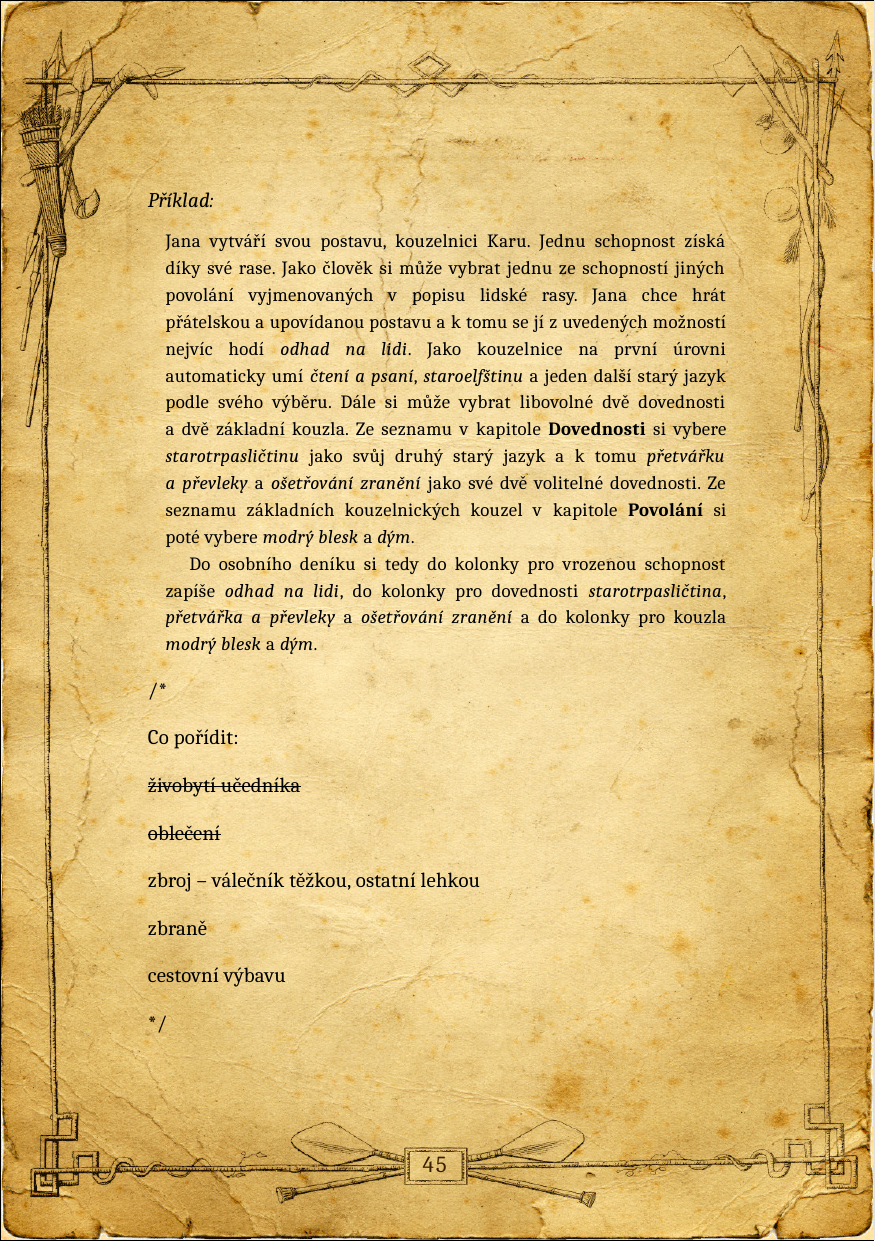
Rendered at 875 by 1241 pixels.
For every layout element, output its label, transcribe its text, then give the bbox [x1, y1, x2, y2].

text */ [148, 1012, 726, 1036]
text živobytí učedníka [148, 774, 726, 798]
text /* [148, 678, 726, 702]
text cestovní výbavu [148, 964, 726, 988]
text Příklad: [148, 189, 726, 213]
text oblečení [148, 821, 726, 845]
picture [1, 1, 874, 1240]
text Co pořídit: [148, 726, 726, 750]
text zbroj – válečník těžkou, ostatní lehkou [148, 869, 726, 893]
text Jana vytváří svou postavu, kouzelnici Karu. Jednu schopnost získá díky své rase. Jako člověk si může vybrat jednu ze schopností jiných povolání vyjmenovaných v⁠ popisu lidské rasy. Jana chce hrát přátelskou a⁠ upovídanou postavu a⁠ k⁠ tomu se jí z⁠ uvedených možností nejvíc hodí odhad na lidi. Jako kouzelnice na první úrovni automaticky umí čtení a⁠ psaní, staroelfštinu a⁠ jeden další starý jazyk podle svého výběru. Dále si může vybrat libovolné dvě dovednosti a⁠ dvě základní kouzla. Ze seznamu v⁠ kapitole Dovednosti si vybere starotrpasličtinu jako svůj druhý starý jazyk a⁠ k⁠ tomu přetvářku a⁠ převleky a⁠ ošetřování zranění jako své dvě volitelné dovednosti. Ze seznamu základních kouzelnických kouzel v⁠ kapitole Povolání si poté vybere modrý blesk a⁠ dým. Do osobního deníku si tedy do kolonky pro vrozenou schopnost zapíše odhad na lidi, do kolonky pro dovednosti starotrpasličtina, přetvářka a⁠ převleky a⁠ ošetřování zranění a⁠ do kolonky pro kouzla modrý blesk a⁠ dým. [165, 231, 726, 655]
text zbraně [148, 916, 726, 940]
